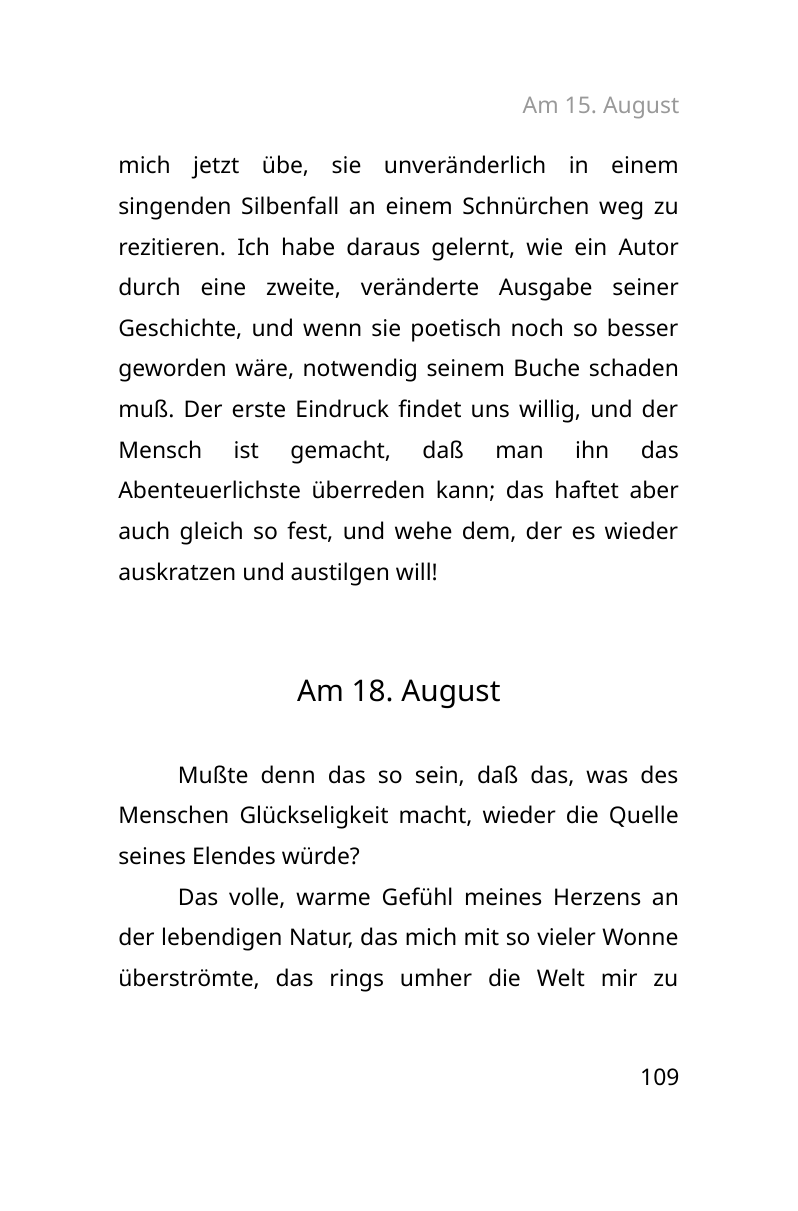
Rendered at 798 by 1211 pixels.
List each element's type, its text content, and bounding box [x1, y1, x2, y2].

text Das volle, warme Gefühl meines Herzens an der lebendigen Natur, das mich mit so vieler Wonne überströmte, das rings umher die Welt mir zu [118, 881, 679, 993]
text Mußte denn das so sein, daß das, was des Menschen Glückseligkeit macht, wieder die Quelle seines Elendes würde? [118, 734, 679, 871]
subtitle Am 18. August [118, 632, 679, 711]
text mich jetzt übe, sie unveränderlich in einem singenden Silbenfall an einem Schnürchen weg zu rezitieren. Ich habe daraus gelernt, wie ein Autor durch eine zweite, veränderte Ausgabe seiner Geschichte, und wenn sie poetisch noch so besser geworden wäre, notwendig seinem Buche schaden muß. Der erste Eindruck findet uns willig, und der Mensch ist gemacht, daß man ihn das Abenteuerlichste überreden kann; das haftet aber auch gleich so fest, und wehe dem, der es wieder auskratzen und austilgen will! [118, 149, 679, 587]
